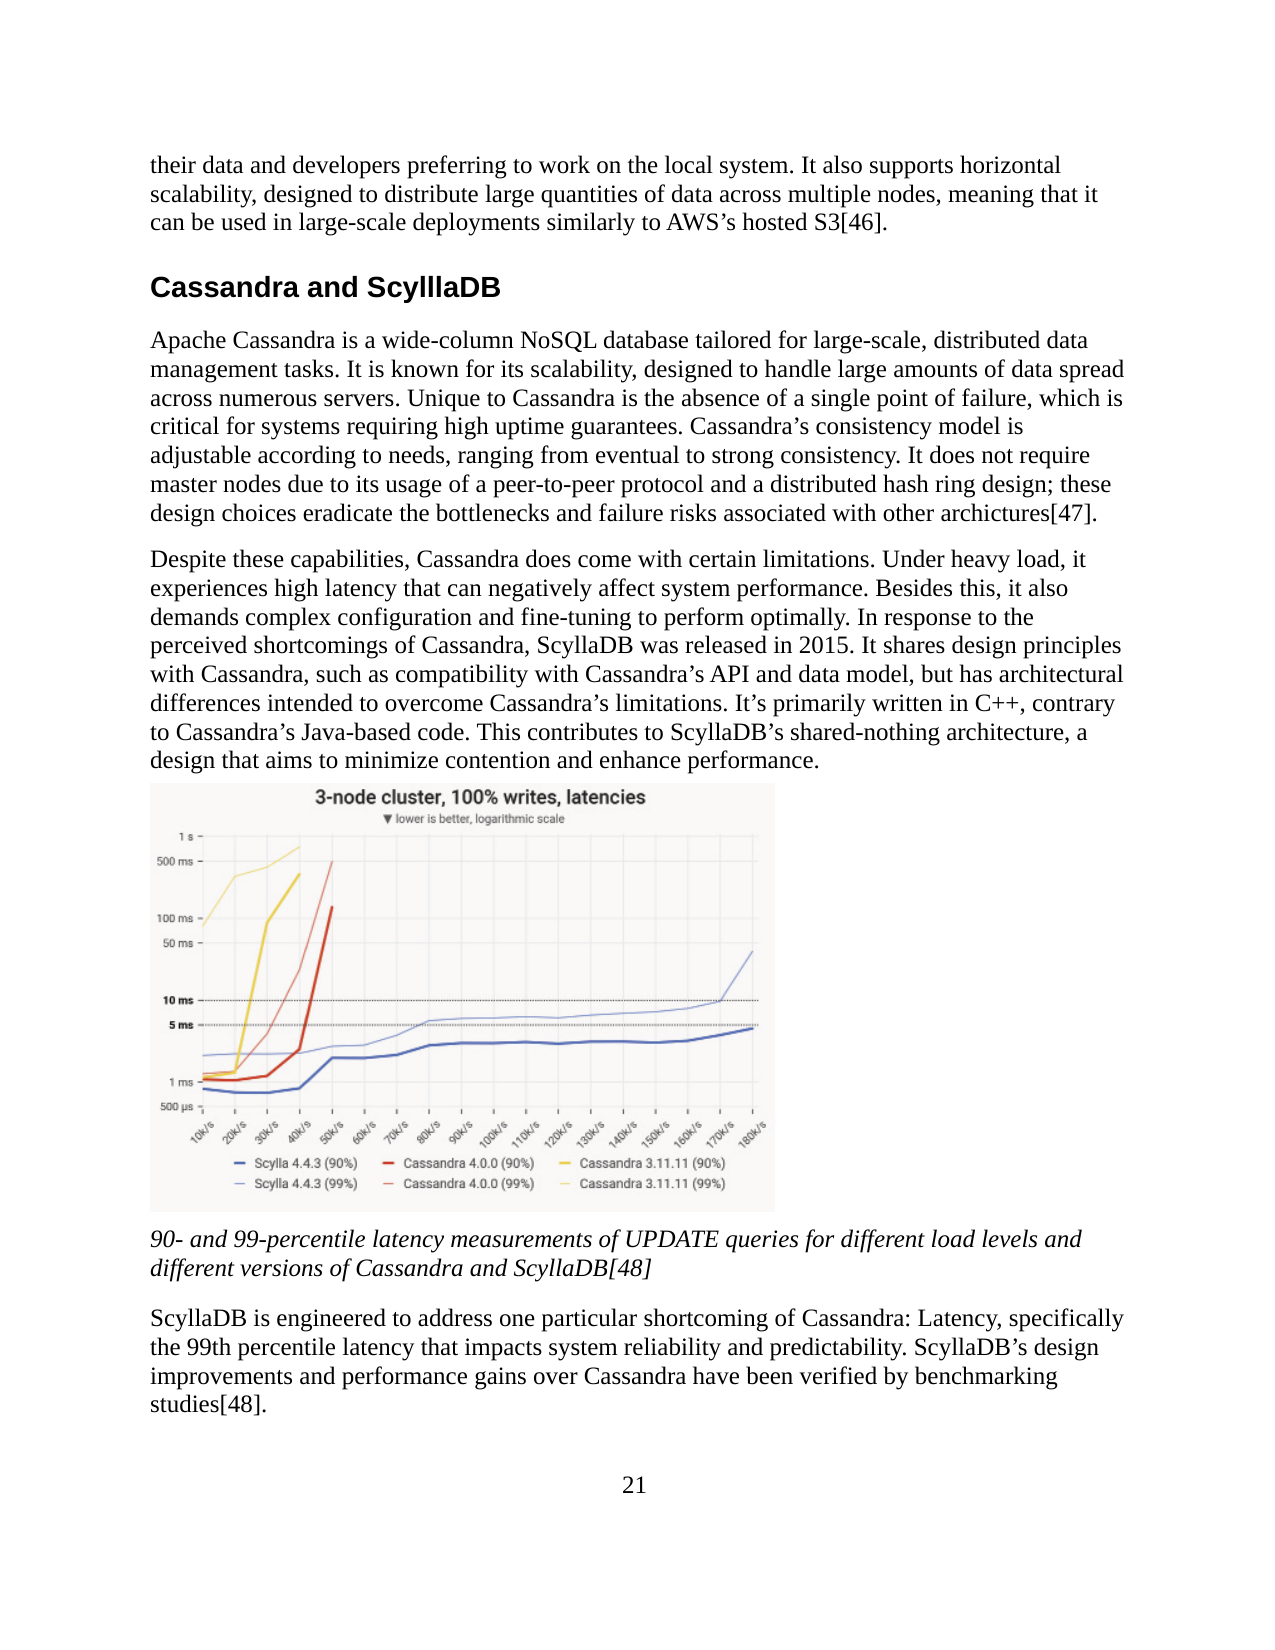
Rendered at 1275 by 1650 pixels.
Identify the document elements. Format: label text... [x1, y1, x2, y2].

text 90- and 99-percentile latency measurements of UPDATE queries for different load levels and different versions of Cassandra and ScyllaDB[48] [150, 1224, 1125, 1282]
picture [150, 783, 775, 1212]
subtitle Cassandra and ScylllaDB [150, 270, 1125, 304]
text Despite these capabilities, Cassandra does come with certain limitations. Under heavy load, it experiences high latency that can negatively affect system performance. Besides this, it also demands complex configuration and fine-tuning to perform optimally. In response to the perceived shortcomings of Cassandra, ScyllaDB was released in 2015. It shares design principles with Cassandra, such as compatibility with Cassandra’s API and data model, but has architectural differences intended to overcome Cassandra’s limitations. It’s primarily written in C++, contrary to Cassandra’s Java-based code. This contributes to ScyllaDB’s shared-nothing architecture, a design that aims to minimize contention and enhance performance. [150, 544, 1125, 774]
text their data and developers preferring to work on the local system. It also supports horizontal scalability, designed to distribute large quantities of data across multiple nodes, meaning that it can be used in large-scale deployments similarly to AWS’s hosted S3[46]. [150, 150, 1125, 236]
text ScyllaDB is engineered to address one particular shortcoming of Cassandra: Latency, specifically the 99th percentile latency that impacts system reliability and predictability. ScyllaDB’s design improvements and performance gains over Cassandra have been verified by benchmarking studies[48]. [150, 1303, 1125, 1418]
text Apache Cassandra is a wide-column NoSQL database tailored for large-scale, distributed data management tasks. It is known for its scalability, designed to handle large amounts of data spread across numerous servers. Unique to Cassandra is the absence of a single point of failure, which is critical for systems requiring high uptime guarantees. Cassandra’s consistency model is adjustable according to needs, ranging from eventual to strong consistency. It does not require master nodes due to its usage of a peer-to-peer protocol and a distributed hash ring design; these design choices eradicate the bottlenecks and failure risks associated with other archictures[47]. [150, 325, 1125, 526]
